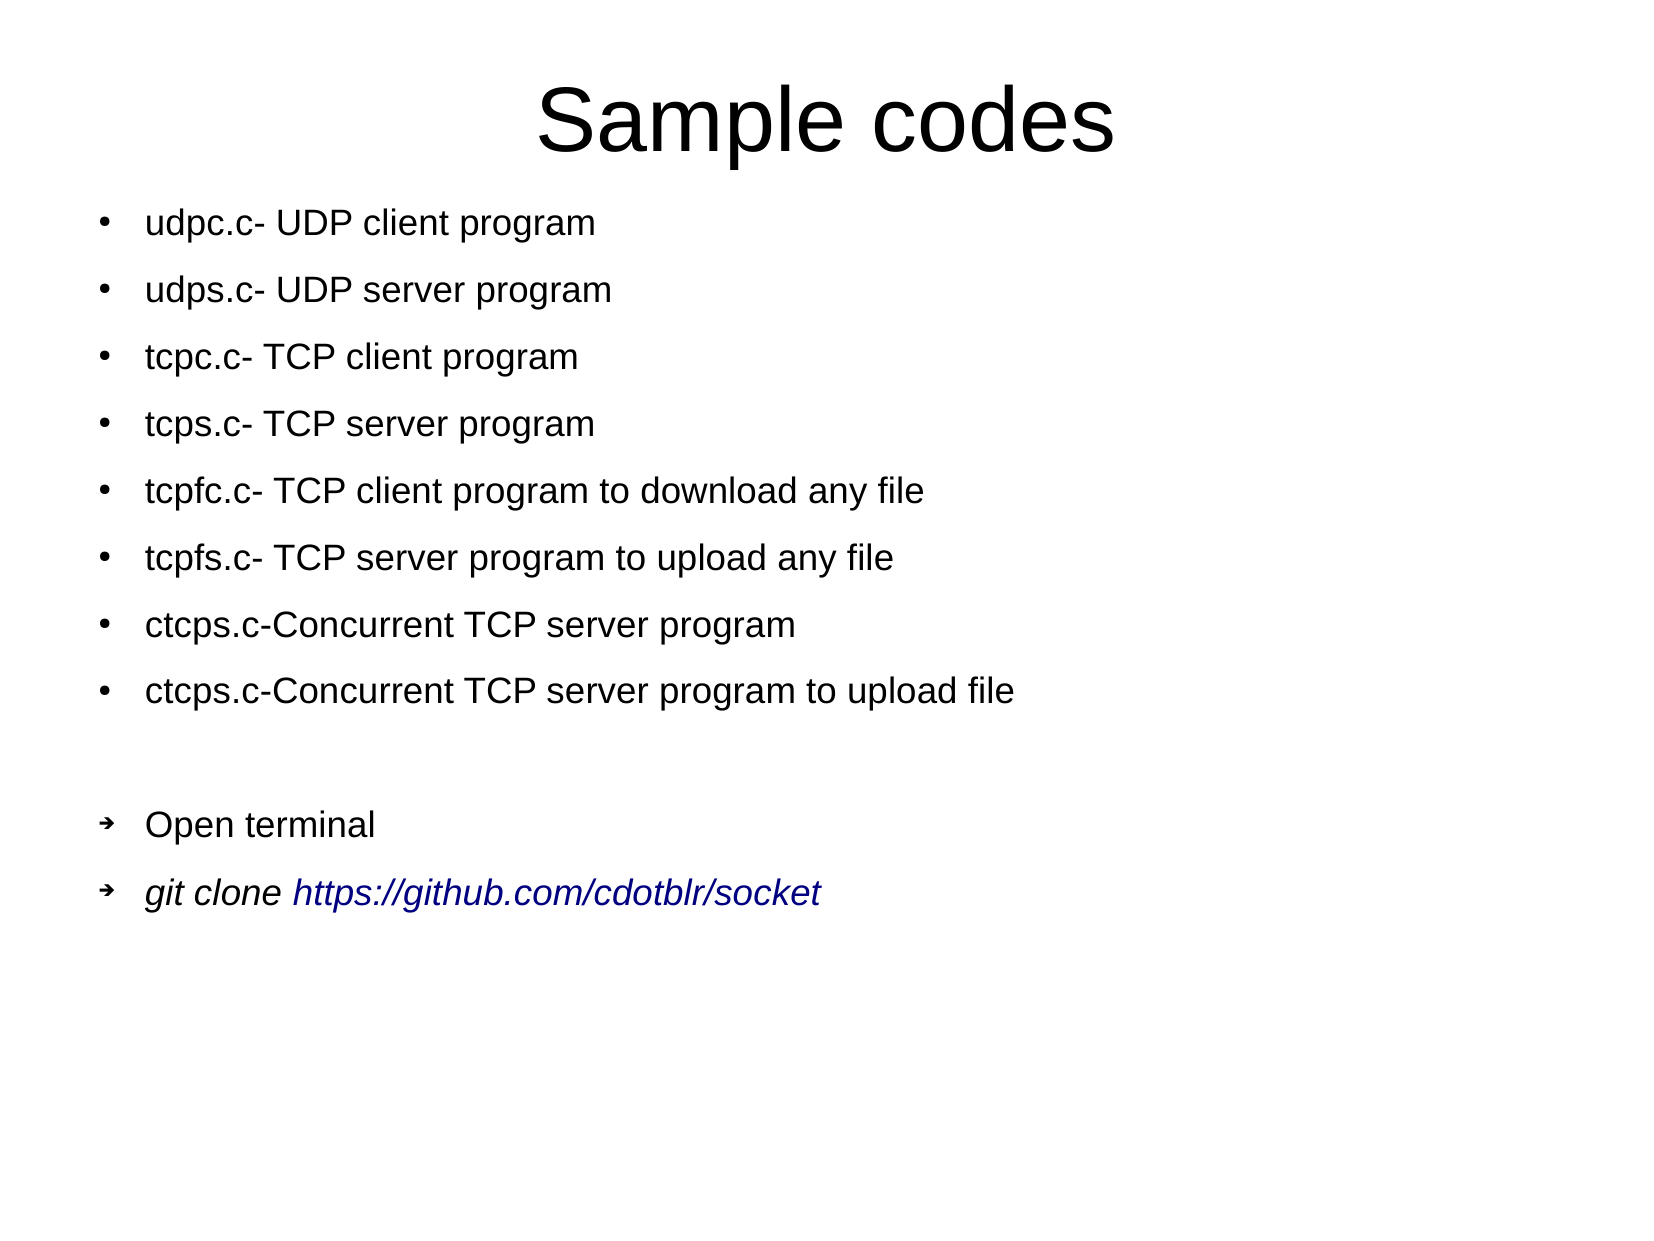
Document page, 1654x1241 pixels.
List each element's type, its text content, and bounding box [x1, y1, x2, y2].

title Sample codes [82, 49, 1571, 189]
list udpc.c- UDP client program udps.c- UDP server program tcpc.c- TCP client program tcps.c- TCP server program tcpfc.c- TCP client program to download any file tcpfs.c- TCP server program to upload any file ctcps.c-Concurrent TCP server program ctcps.c-Concurrent TCP server program to upload file Open terminal git clone https://github.com/cdotblr/socket [82, 202, 1571, 922]
